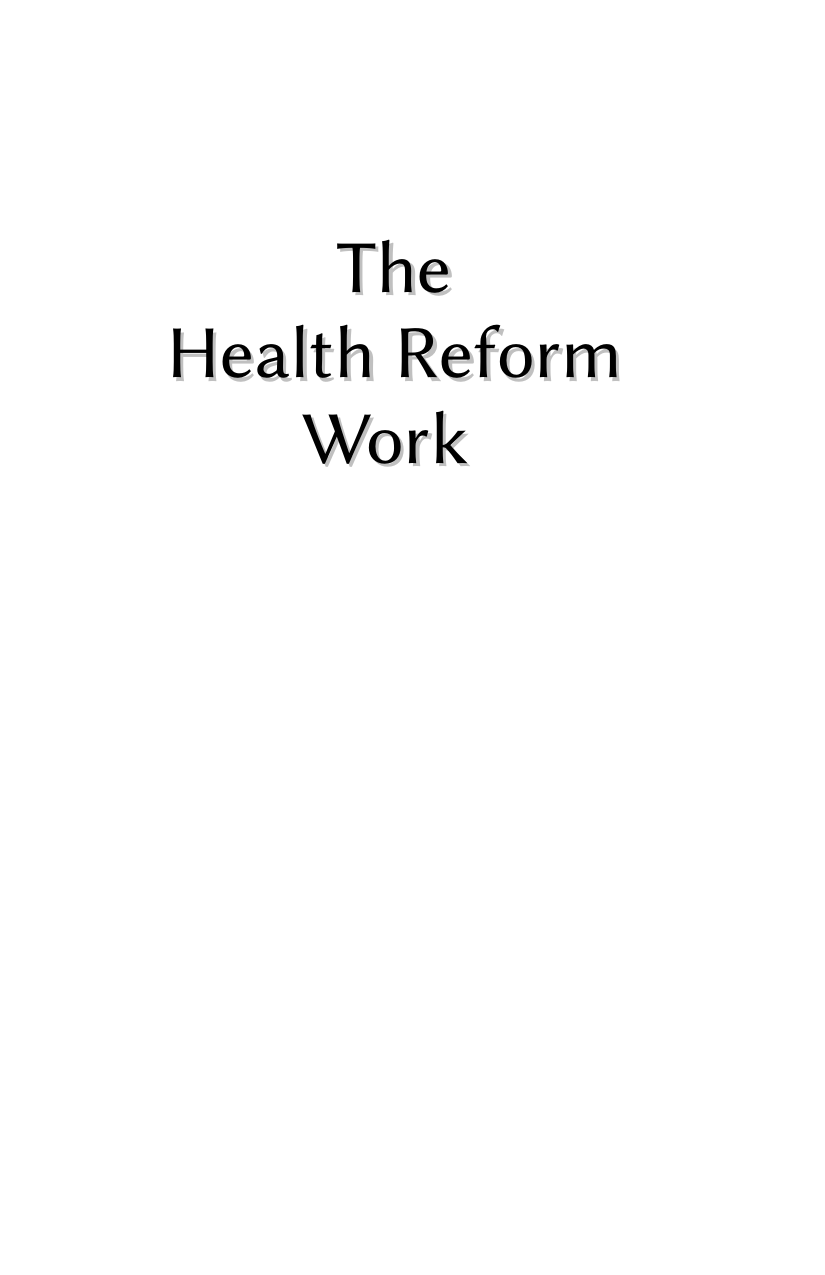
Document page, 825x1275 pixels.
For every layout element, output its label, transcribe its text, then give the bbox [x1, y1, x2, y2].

subtitle The Health Reform Work [75, 225, 712, 482]
